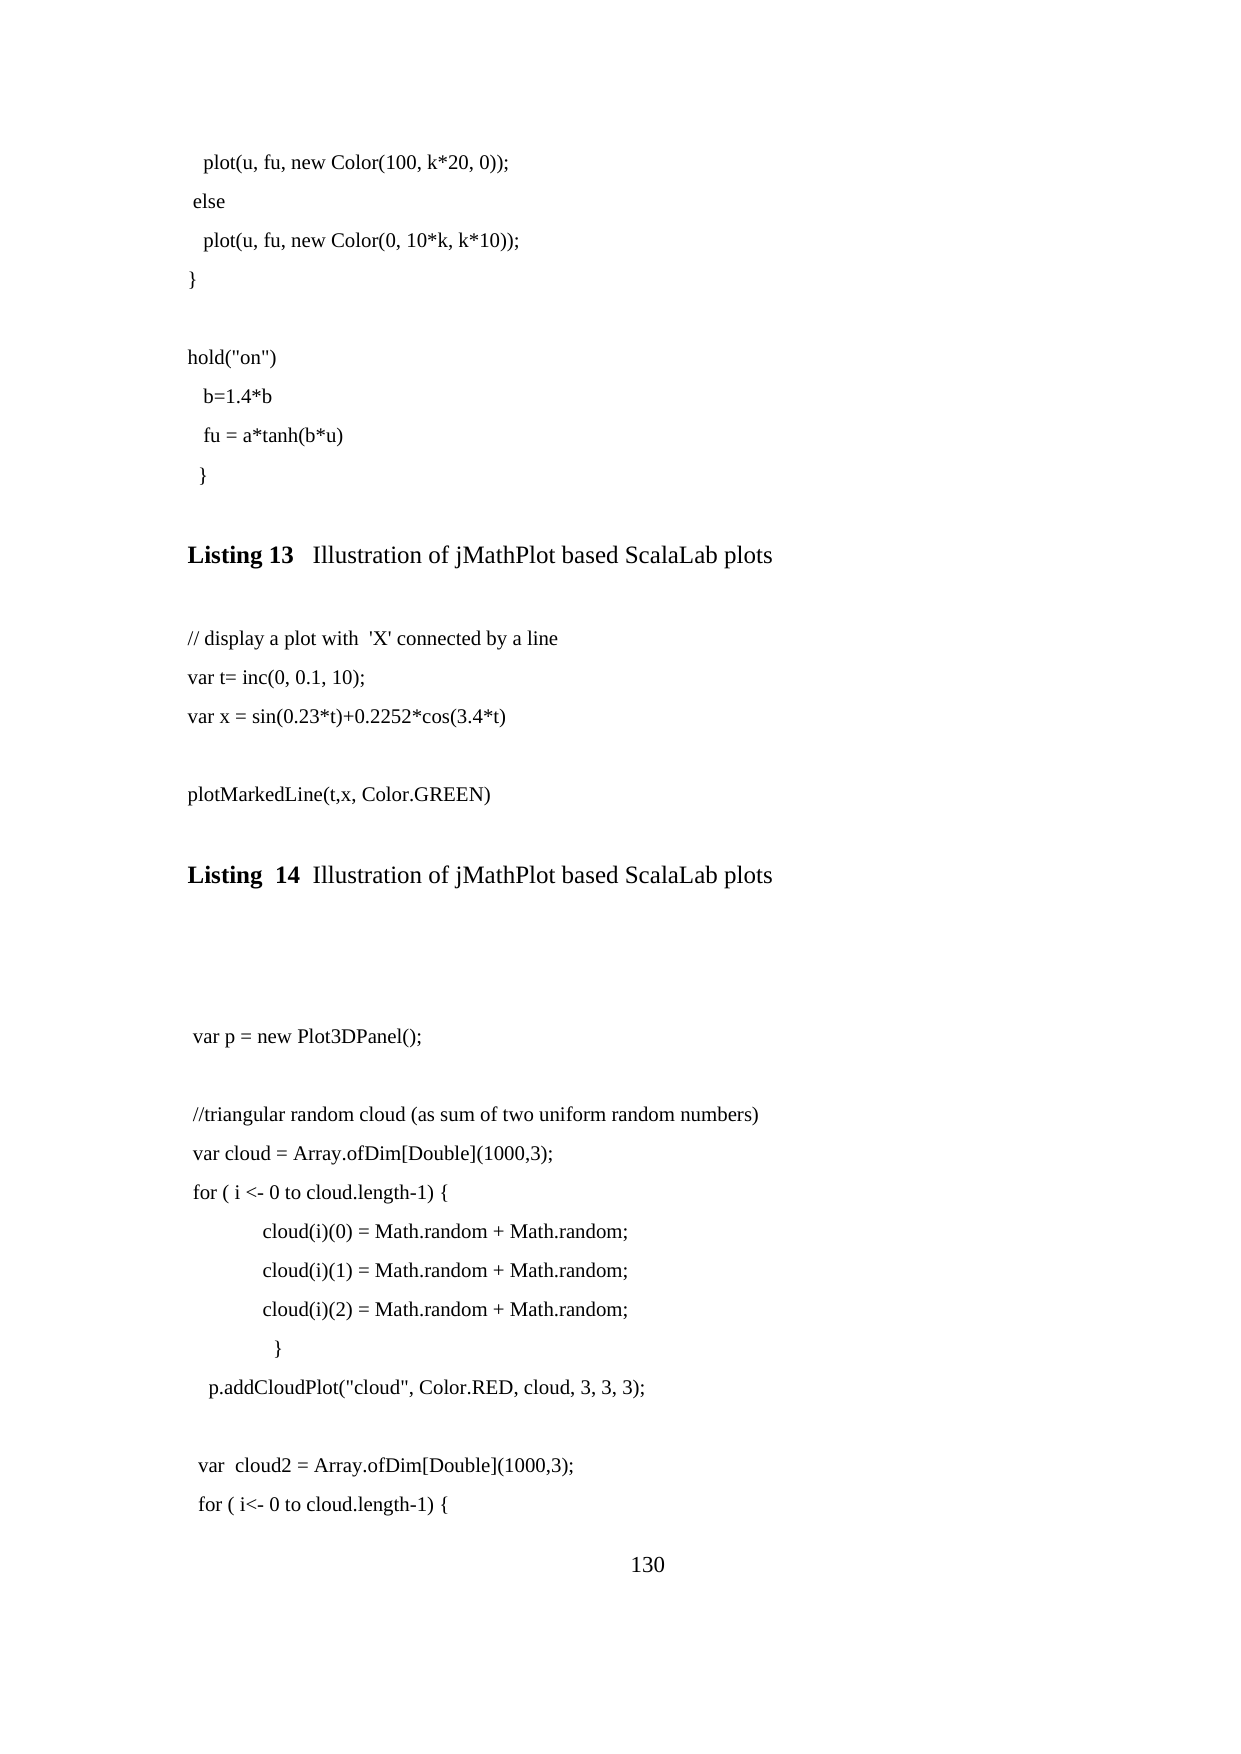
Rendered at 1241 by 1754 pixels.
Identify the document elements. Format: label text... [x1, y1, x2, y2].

text plot(u, fu, new Color(0, 10*k, k*10)); [187, 228, 1108, 252]
text p.addCloudPlot("cloud", Color.RED, cloud, 3, 3, 3); [187, 1375, 1108, 1399]
text for ( i <- 0 to cloud.length-1) { [187, 1180, 1108, 1204]
text Listing 14 Illustration of jMathPlot based ScalaLab plots [187, 860, 1108, 889]
text //triangular random cloud (as sum of two uniform random numbers) [187, 1102, 1108, 1126]
text } [187, 267, 1108, 291]
text cloud(i)(1) = Math.random + Math.random; [187, 1258, 1108, 1282]
text hold("on") [187, 345, 1108, 369]
text plotMarkedLine(t,x, Color.GREEN) [187, 782, 1108, 806]
text Listing 13 Illustration of jMathPlot based ScalaLab plots [187, 541, 1108, 569]
text var x = sin(0.23*t)+0.2252*cos(3.4*t) [187, 704, 1108, 728]
text fu = a*tanh(b*u) [187, 423, 1108, 447]
text var cloud = Array.ofDim[Double](1000,3); [187, 1141, 1108, 1165]
text var t= inc(0, 0.1, 10); [187, 665, 1108, 689]
text } [187, 462, 1108, 487]
text cloud(i)(0) = Math.random + Math.random; [187, 1219, 1108, 1243]
text var p = new Plot3DPanel(); [187, 1023, 1108, 1048]
text plot(u, fu, new Color(100, k*20, 0)); [187, 150, 1108, 174]
text } [187, 1336, 1108, 1360]
text for ( i<- 0 to cloud.length-1) { [187, 1492, 1108, 1516]
text else [187, 189, 1108, 213]
text cloud(i)(2) = Math.random + Math.random; [187, 1297, 1108, 1321]
text // display a plot with 'X' connected by a line [187, 626, 1108, 650]
text b=1.4*b [187, 384, 1108, 408]
text var cloud2 = Array.ofDim[Double](1000,3); [187, 1453, 1108, 1477]
